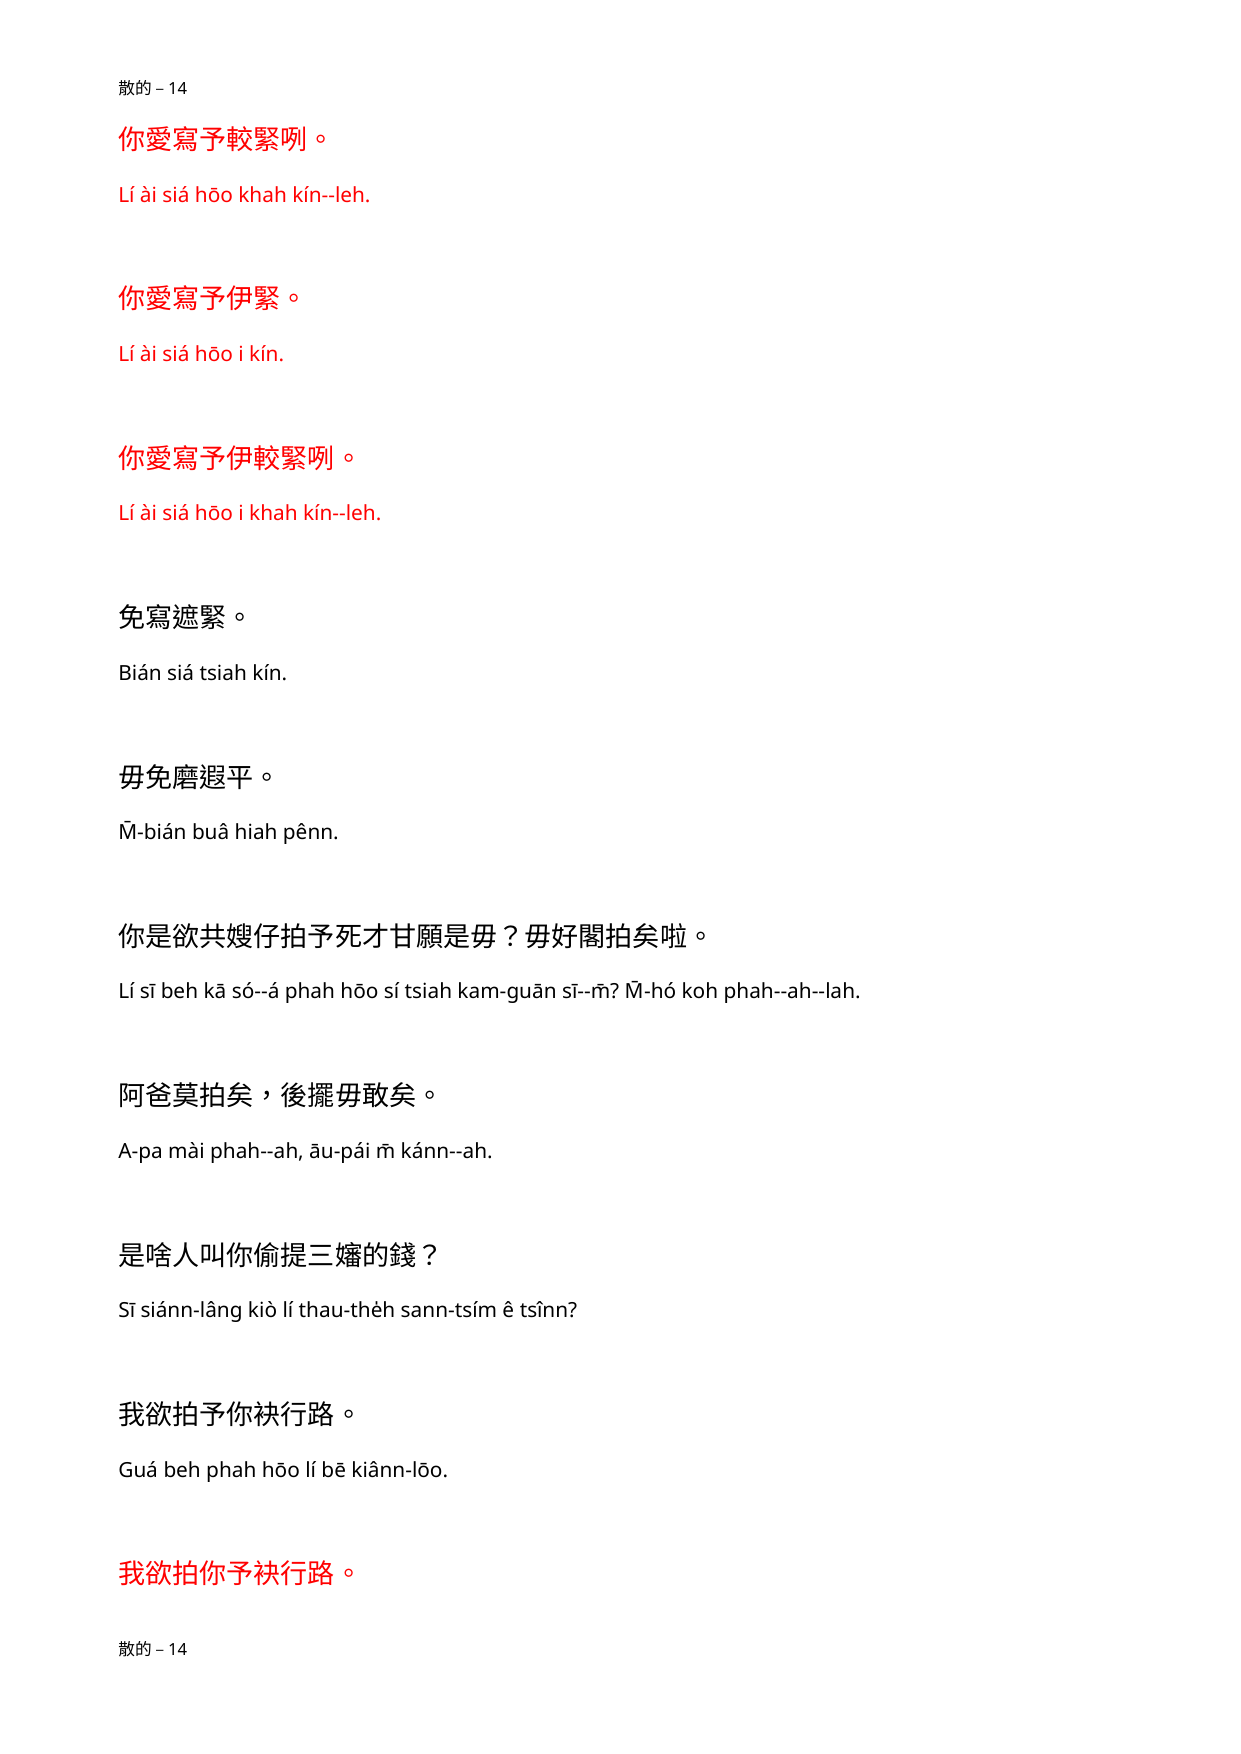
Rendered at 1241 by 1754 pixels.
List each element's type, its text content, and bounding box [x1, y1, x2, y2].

text M̄-bián buâ hiah pênn. [118, 817, 1122, 846]
text 你愛寫予伊緊。 [118, 277, 1122, 317]
text Guá beh phah hōo lí bē kiânn-lōo. [118, 1455, 1122, 1483]
text 免寫遮緊。 [118, 596, 1122, 636]
text 我欲拍你予袂行路。 [118, 1552, 1122, 1592]
text 你愛寫予較緊咧。 [118, 118, 1122, 157]
text Lí ài siá hōo i kín. [118, 339, 1122, 368]
text Bián siá tsiah kín. [118, 658, 1122, 686]
text 我欲拍予你袂行路。 [118, 1393, 1122, 1432]
text 你是欲共嫂仔拍予死才甘願是毋？毋好閣拍矣啦。 [118, 915, 1122, 954]
text Lí ài siá hōo i khah kín--leh. [118, 498, 1122, 527]
text 是啥人叫你偷提三嬸的錢？ [118, 1234, 1122, 1273]
text Lí sī beh kā só--á phah hōo sí tsiah kam-guān sī--m̄? M̄-hó koh phah--ah--lah. [118, 977, 1122, 1005]
text 你愛寫予伊較緊咧。 [118, 437, 1122, 476]
text 毋免磨遐平。 [118, 756, 1122, 795]
text A-pa mài phah--ah, āu-pái m̄ kánn--ah. [118, 1136, 1122, 1164]
text Sī siánn-lâng kiò lí thau-the̍h sann-tsím ê tsînn? [118, 1295, 1122, 1324]
text Lí ài siá hōo khah kín--leh. [118, 180, 1122, 208]
text 阿爸莫拍矣，後擺毋敢矣。 [118, 1074, 1122, 1114]
